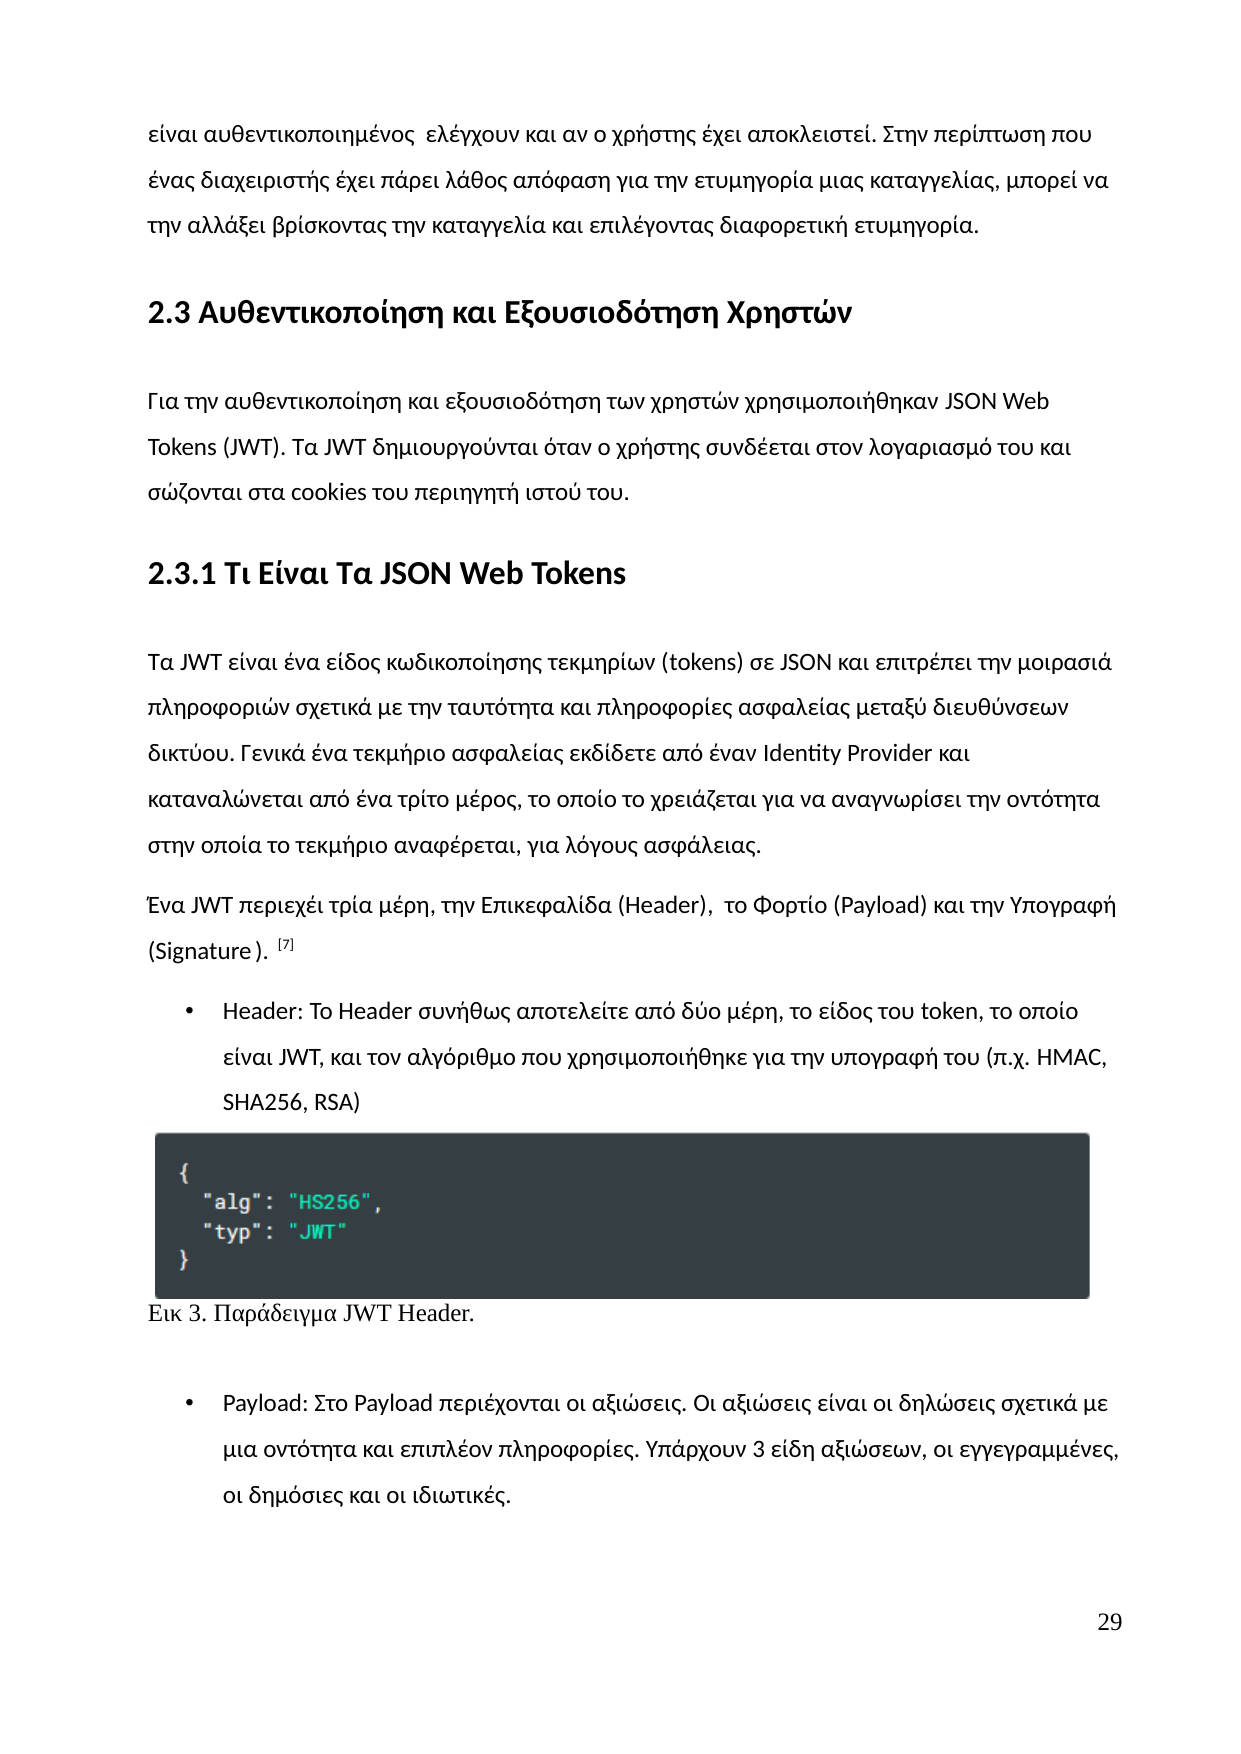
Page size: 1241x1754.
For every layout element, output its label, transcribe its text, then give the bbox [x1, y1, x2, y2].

text Τα JWT είναι ένα είδος κωδικοποίησης τεκμηρίων (tokens) σε JSON και επιτρέπει την μοιρασιά πληροφοριών σχετικά με την ταυτότητα και πληροφορίες ασφαλείας μεταξύ διευθύνσεων δικτύου. Γενικά ένα τεκμήριο ασφαλείας εκδίδετε από έναν Identity Provider και καταναλώνεται από ένα τρίτο μέρος, το οποίο το χρειάζεται για να αναγνωρίσει την οντότητα στην οποία το τεκμήριο αναφέρεται, για λόγους ασφάλειας. [148, 646, 1122, 859]
subtitle 2.3.1 Τι Είναι Τα JSON Web Tokens [148, 551, 1122, 592]
text είναι αυθεντικοποιημένος ελέγχουν και αν ο χρήστης έχει αποκλειστεί. Στην περίπτωση που ένας διαχειριστής έχει πάρει λάθος απόφαση για την ετυμηγορία μιας καταγγελίας, μπορεί να την αλλάξει βρίσκοντας την καταγγελία και επιλέγοντας διαφορετική ετυμηγορία. [148, 118, 1122, 240]
title Εικ 3. Παράδειγμα JWT Header. [148, 1299, 1122, 1327]
list Header: Το Header συνήθως αποτελείτε από δύο μέρη, το είδος του token, το οποίο είναι JWT, και τον αλγόριθμο που χρησιμοποιήθηκε για την υπογραφή του (π.χ. HMAC, SHA256, RSA) [185, 995, 1122, 1117]
subtitle 2.3 Αυθεντικοποίηση και Εξουσιοδότηση Χρηστών [148, 291, 1122, 332]
text Ένα JWT περιεχέι τρία μέρη, την Επικεφαλίδα (Header), το Φορτίο (Payload) και την Υπογραφή (Signature ). [7] [148, 889, 1122, 965]
picture [155, 1132, 1090, 1299]
text Για την αυθεντικοποίηση και εξουσιοδότηση των χρηστών χρησιμοποιήθηκαν JSON Web Tokens (JWT). Τα JWT δημιουργούνται όταν ο χρήστης συνδέεται στον λογαριασμό του και σώζονται στα cookies του περιηγητή ιστού του. [148, 385, 1122, 507]
list Payload: Στο Payload περιέχονται οι αξιώσεις. Οι αξιώσεις είναι οι δηλώσεις σχετικά με μια οντότητα και επιπλέον πληροφορίες. Υπάρχουν 3 είδη αξιώσεων, οι εγγεγραμμένες, οι δημόσιες και οι ιδιωτικές. [185, 1387, 1122, 1509]
